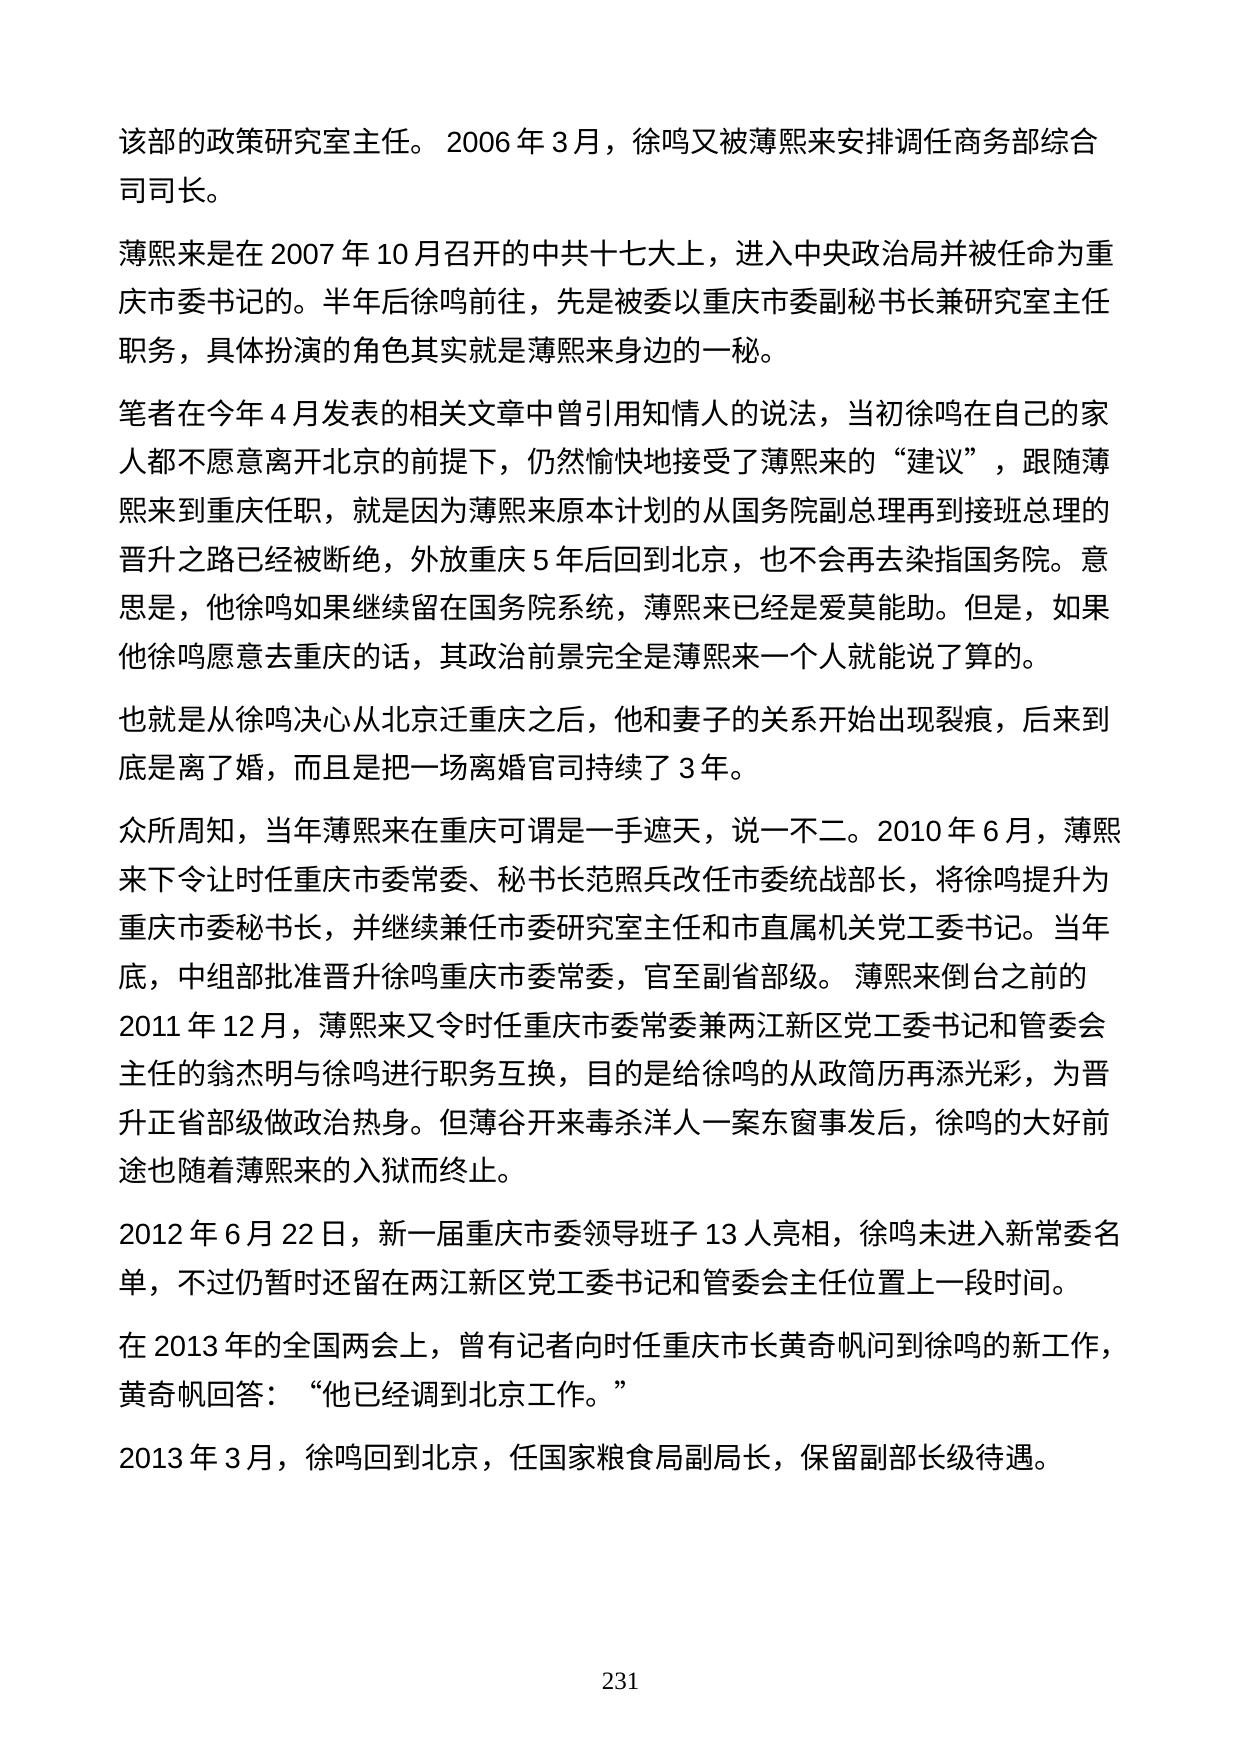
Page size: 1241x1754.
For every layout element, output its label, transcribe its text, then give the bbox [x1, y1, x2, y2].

text 2012年6月22日，新一届重庆市委领导班子13人亮相，徐鸣未进入新常委名单，不过仍暂时还留在两江新区党工委书记和管委会主任位置上一段时间。 [118, 1211, 1122, 1302]
text 也就是从徐鸣决心从北京迁重庆之后，他和妻子的关系开始出现裂痕，后来到底是离了婚，而且是把一场离婚官司持续了3年。 [118, 696, 1122, 787]
text 薄熙来是在2007年10月召开的中共十七大上，进入中央政治局并被任命为重庆市委书记的。半年后徐鸣前往，先是被委以重庆市委副秘书长兼研究室主任职务，具体扮演的角色其实就是薄熙来身边的一秘。 [118, 230, 1122, 369]
text 在2013年的全国两会上，曾有记者向时任重庆市长黄奇帆问到徐鸣的新工作，黄奇帆回答：“他已经调到北京工作。” [118, 1322, 1122, 1413]
text 该部的政策研究室主任。 2006年3月，徐鸣又被薄熙来安排调任商务部综合司司长。 [118, 118, 1122, 209]
text 众所周知，当年薄熙来在重庆可谓是一手遮天，说一不二。2010年6月，薄熙来下令让时任重庆市委常委、秘书长范照兵改任市委统战部长，将徐鸣提升为重庆市委秘书长，并继续兼任市委研究室主任和市直属机关党工委书记。当年底，中组部批准晋升徐鸣重庆市委常委，官至副省部级。 薄熙来倒台之前的2011年12月，薄熙来又令时任重庆市委常委兼两江新区党工委书记和管委会主任的翁杰明与徐鸣进行职务互换，目的是给徐鸣的从政简历再添光彩，为晋升正省部级做政治热身。但薄谷开来毒杀洋人一案东窗事发后，徐鸣的大好前途也随着薄熙来的入狱而终止。 [118, 808, 1122, 1190]
text 笔者在今年4月发表的相关文章中曾引用知情人的说法，当初徐鸣在自己的家人都不愿意离开北京的前提下，仍然愉快地接受了薄熙来的“建议”，跟随薄熙来到重庆任职，就是因为薄熙来原本计划的从国务院副总理再到接班总理的晋升之路已经被断绝，外放重庆5年后回到北京，也不会再去染指国务院。意思是，他徐鸣如果继续留在国务院系统，薄熙来已经是爱莫能助。但是，如果他徐鸣愿意去重庆的话，其政治前景完全是薄熙来一个人就能说了算的。 [118, 390, 1122, 675]
text 2013年3月，徐鸣回到北京，任国家粮食局副局长，保留副部长级待遇。 [118, 1434, 1122, 1476]
